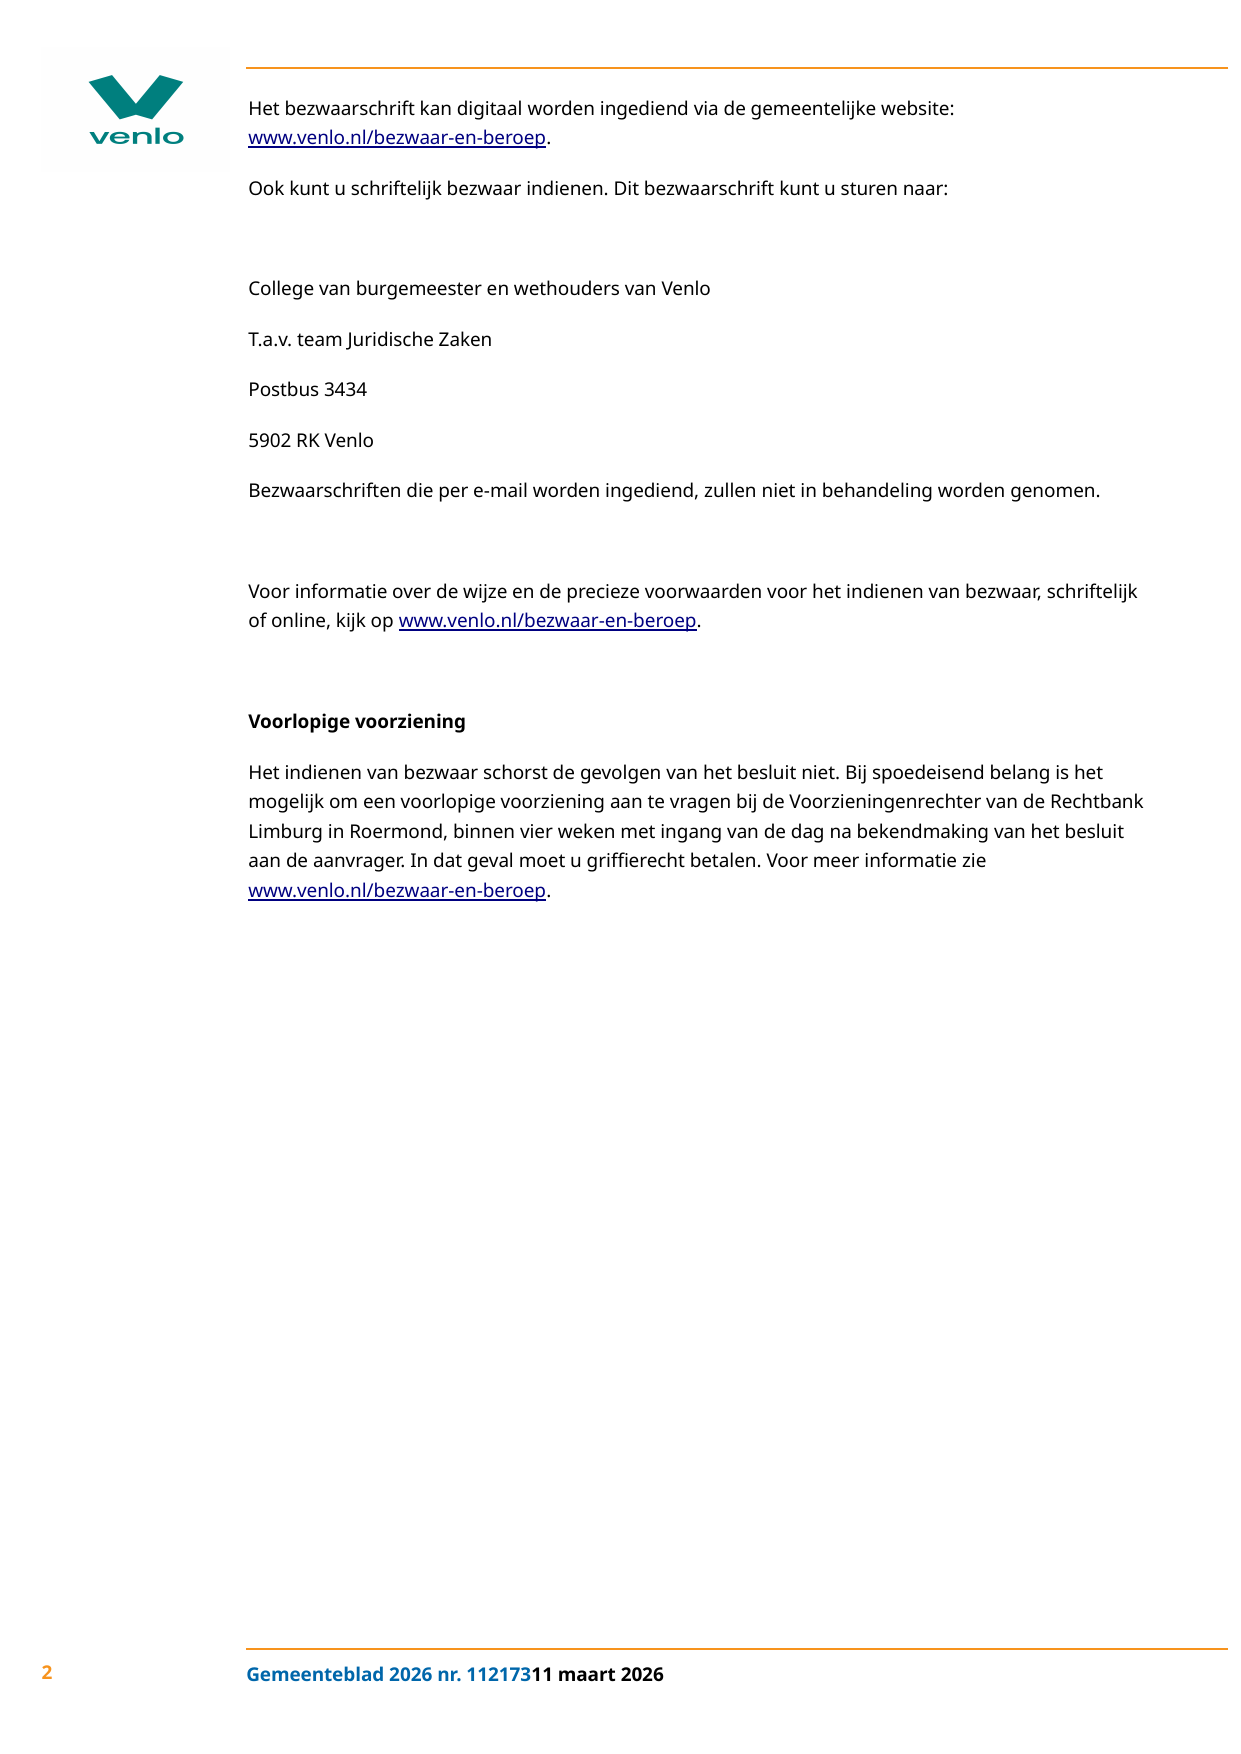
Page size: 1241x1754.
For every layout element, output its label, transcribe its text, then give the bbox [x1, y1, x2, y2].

text Postbus 3434 [248, 376, 1152, 402]
text College van burgemeester en wethouders van Venlo [248, 276, 1152, 301]
text Het indienen van bezwaar schorst de gevolgen van het besluit niet. Bij spoedeisend belang is het mogelijk om een voorlopige voorziening aan te vragen bij de Voorzieningenrechter van de Rechtbank Limburg in Roermond, binnen vier weken met ingang van de dag na bekendmaking van het besluit aan de aanvrager. In dat geval moet u griffierecht betalen. Voor meer informatie zie www.venlo.nl/bezwaar-en-beroep. [248, 759, 1152, 903]
text Voorlopige voorziening [248, 708, 1152, 734]
text Bezwaarschriften die per e-mail worden ingediend, zullen niet in behandeling worden genomen. [248, 477, 1152, 503]
picture [41, 47, 231, 172]
text Voor informatie over de wijze en de precieze voorwaarden voor het indienen van bezwaar, schriftelijk of online, kijk op www.venlo.nl/bezwaar-en-beroep. [248, 578, 1152, 633]
text Ook kunt u schriftelijk bezwaar indienen. Dit bezwaarschrift kunt u sturen naar: [248, 175, 1152, 201]
text 5902 RK Venlo [248, 427, 1152, 453]
text Het bezwaarschrift kan digitaal worden ingediend via de gemeentelijke website: www.venlo.nl/bezwaar-en-beroep. [248, 95, 1152, 150]
text T.a.v. team Juridische Zaken [248, 326, 1152, 352]
